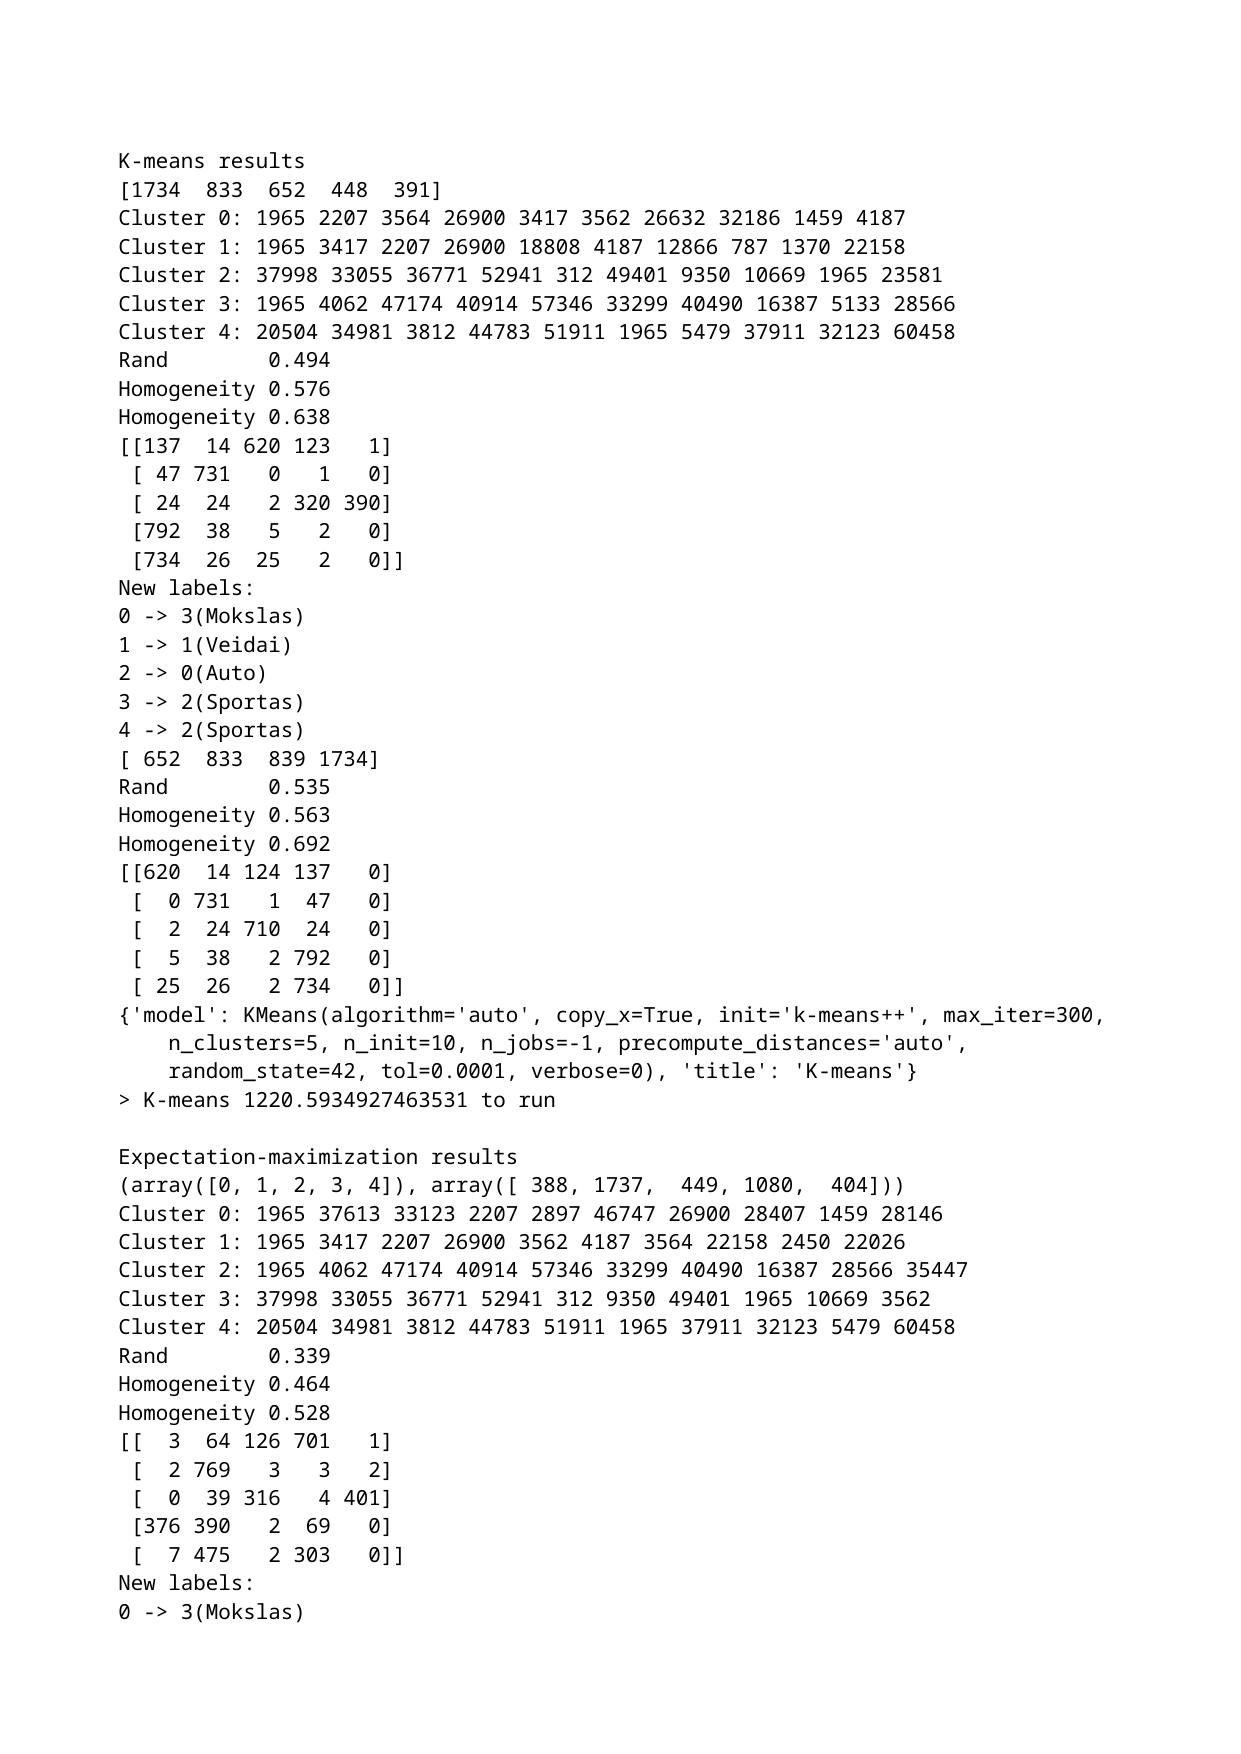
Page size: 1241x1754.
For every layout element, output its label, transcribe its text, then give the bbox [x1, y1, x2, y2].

text [[620 14 124 137 0] [118, 857, 1122, 886]
text [ 0 731 1 47 0] [118, 886, 1122, 914]
text Cluster 4: 20504 34981 3812 44783 51911 1965 37911 32123 5479 60458 [118, 1312, 1122, 1341]
text > K-means 1220.5934927463531 to run [118, 1085, 1122, 1113]
text [ 2 769 3 3 2] [118, 1455, 1122, 1483]
text [734 26 25 2 0]] [118, 545, 1122, 573]
text [ 7 475 2 303 0]] [118, 1540, 1122, 1568]
text Rand 0.339 [118, 1341, 1122, 1369]
text [[ 3 64 126 701 1] [118, 1426, 1122, 1455]
text Homogeneity 0.692 [118, 829, 1122, 857]
text Cluster 1: 1965 3417 2207 26900 3562 4187 3564 22158 2450 22026 [118, 1227, 1122, 1256]
text Homogeneity 0.563 [118, 801, 1122, 829]
text (array([0, 1, 2, 3, 4]), array([ 388, 1737, 449, 1080, 404])) [118, 1170, 1122, 1199]
text New labels: [118, 1568, 1122, 1597]
text random_state=42, tol=0.0001, verbose=0), 'title': 'K-means'} [118, 1057, 1122, 1085]
text Homogeneity 0.464 [118, 1369, 1122, 1398]
text Cluster 2: 37998 33055 36771 52941 312 49401 9350 10669 1965 23581 [118, 260, 1122, 289]
text Homogeneity 0.576 [118, 374, 1122, 402]
text [ 5 38 2 792 0] [118, 943, 1122, 971]
text New labels: [118, 573, 1122, 602]
text 0 -> 3(Mokslas) [118, 602, 1122, 630]
text Cluster 1: 1965 3417 2207 26900 18808 4187 12866 787 1370 22158 [118, 232, 1122, 260]
text 1 -> 1(Veidai) [118, 630, 1122, 658]
text [[137 14 620 123 1] [118, 431, 1122, 459]
text [ 24 24 2 320 390] [118, 488, 1122, 516]
text Cluster 3: 37998 33055 36771 52941 312 9350 49401 1965 10669 3562 [118, 1284, 1122, 1312]
text Cluster 0: 1965 2207 3564 26900 3417 3562 26632 32186 1459 4187 [118, 203, 1122, 232]
text {'model': KMeans(algorithm='auto', copy_x=True, init='k-means++', max_iter=300, [118, 1000, 1122, 1028]
text Homogeneity 0.528 [118, 1398, 1122, 1426]
text Cluster 4: 20504 34981 3812 44783 51911 1965 5479 37911 32123 60458 [118, 317, 1122, 346]
text 0 -> 3(Mokslas) [118, 1597, 1122, 1625]
text [376 390 2 69 0] [118, 1512, 1122, 1540]
text n_clusters=5, n_init=10, n_jobs=-1, precompute_distances='auto', [118, 1028, 1122, 1057]
text [792 38 5 2 0] [118, 516, 1122, 545]
text Rand 0.535 [118, 772, 1122, 801]
text Cluster 3: 1965 4062 47174 40914 57346 33299 40490 16387 5133 28566 [118, 289, 1122, 317]
text Cluster 0: 1965 37613 33123 2207 2897 46747 26900 28407 1459 28146 [118, 1199, 1122, 1227]
text 2 -> 0(Auto) [118, 658, 1122, 687]
text [ 25 26 2 734 0]] [118, 971, 1122, 1000]
text Rand 0.494 [118, 346, 1122, 374]
text Cluster 2: 1965 4062 47174 40914 57346 33299 40490 16387 28566 35447 [118, 1256, 1122, 1284]
text 3 -> 2(Sportas) [118, 687, 1122, 715]
text Homogeneity 0.638 [118, 402, 1122, 431]
text [ 47 731 0 1 0] [118, 459, 1122, 488]
text 4 -> 2(Sportas) [118, 715, 1122, 744]
text [ 2 24 710 24 0] [118, 914, 1122, 943]
text K-means results [118, 147, 1122, 175]
text [1734 833 652 448 391] [118, 175, 1122, 203]
text [ 0 39 316 4 401] [118, 1483, 1122, 1512]
text [ 652 833 839 1734] [118, 744, 1122, 772]
text Expectation-maximization results [118, 1142, 1122, 1170]
